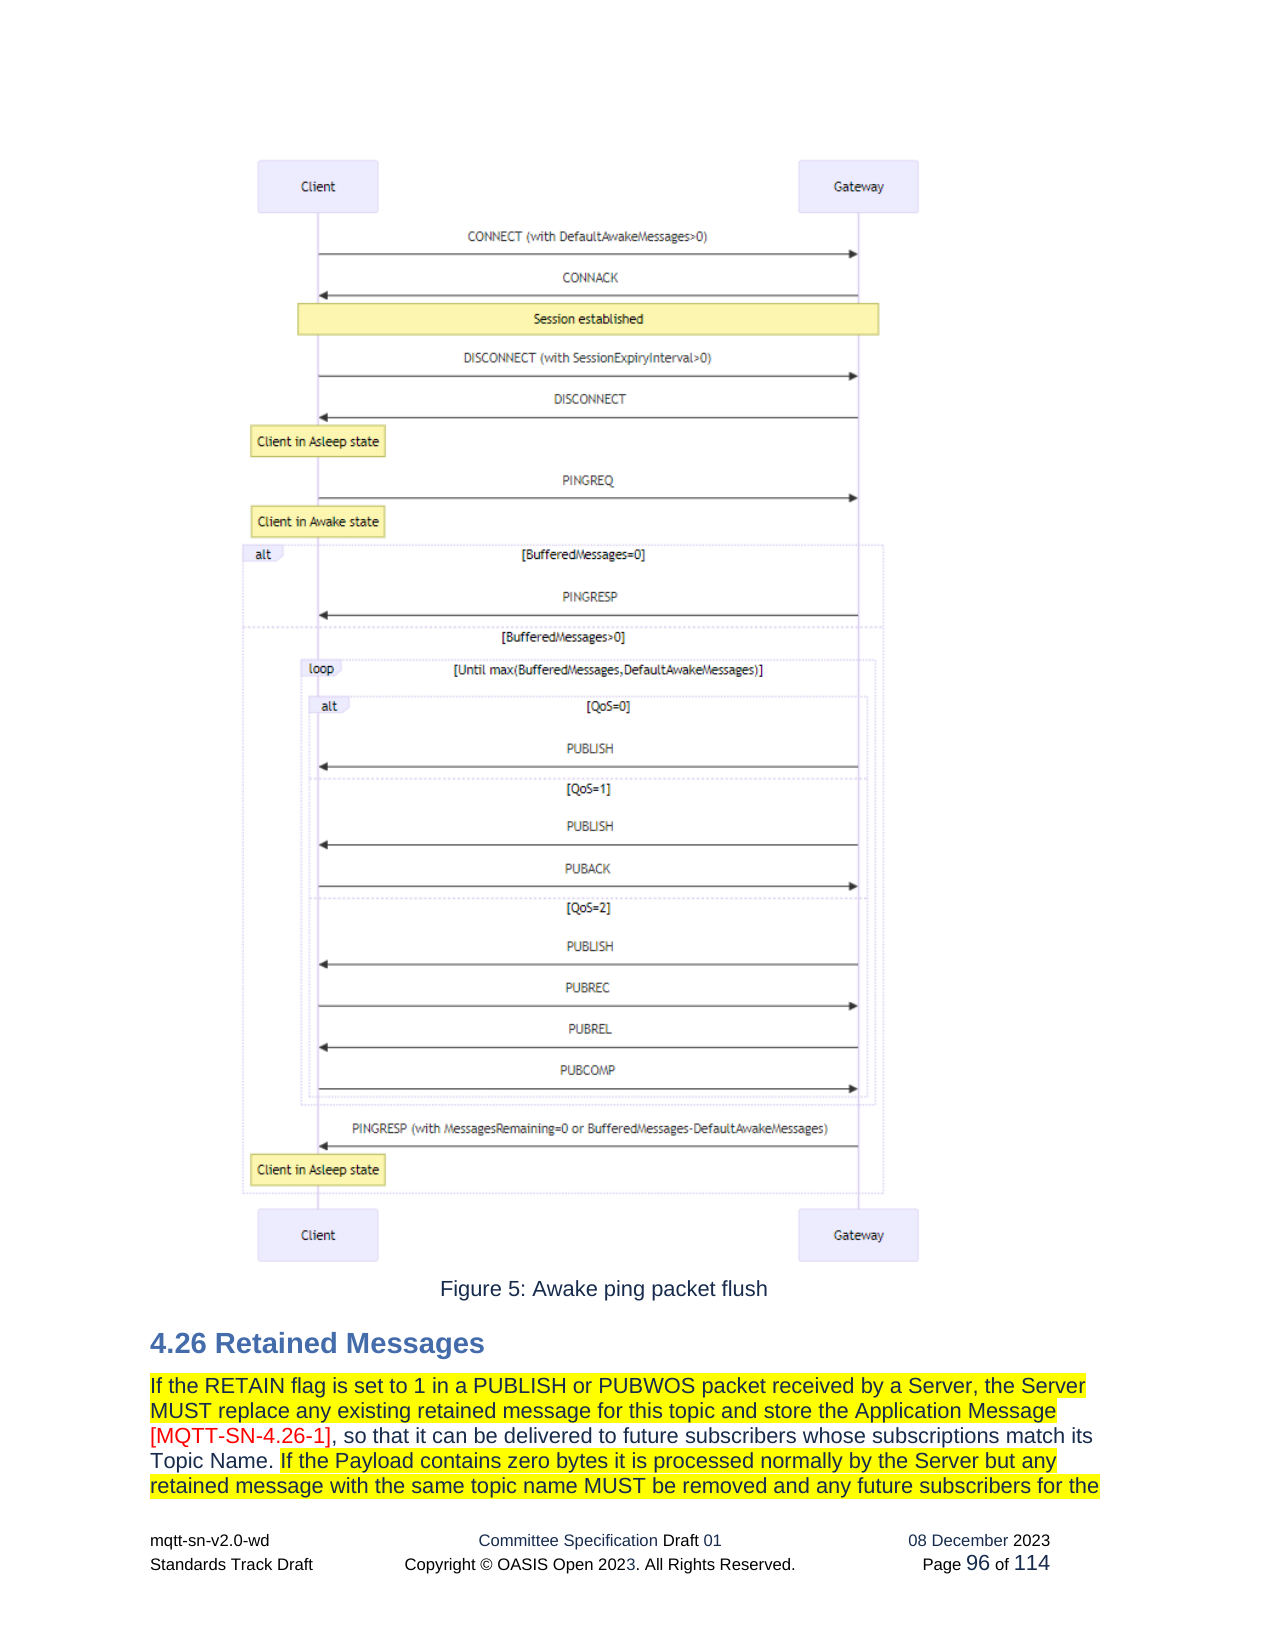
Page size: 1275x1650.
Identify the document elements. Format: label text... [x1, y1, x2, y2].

text If the RETAIN flag is set to 1 in a PUBLISH or PUBWOS packet received by a Server, the Server MUST replace any existing retained message for this topic and store the Application Message [MQTT-SN-4.26-1], so that it can be delivered to future subscribers whose subscriptions match its Topic Name. If the Payload contains zero bytes it is processed normally by the Server but any retained message with the same topic name MUST be removed and any future subscribers for the [150, 1373, 1125, 1499]
picture [238, 150, 931, 1268]
subtitle 4.26 Retained Messages [150, 1327, 1124, 1360]
text Figure 5: Awake ping packet flush [148, 1276, 1028, 1302]
